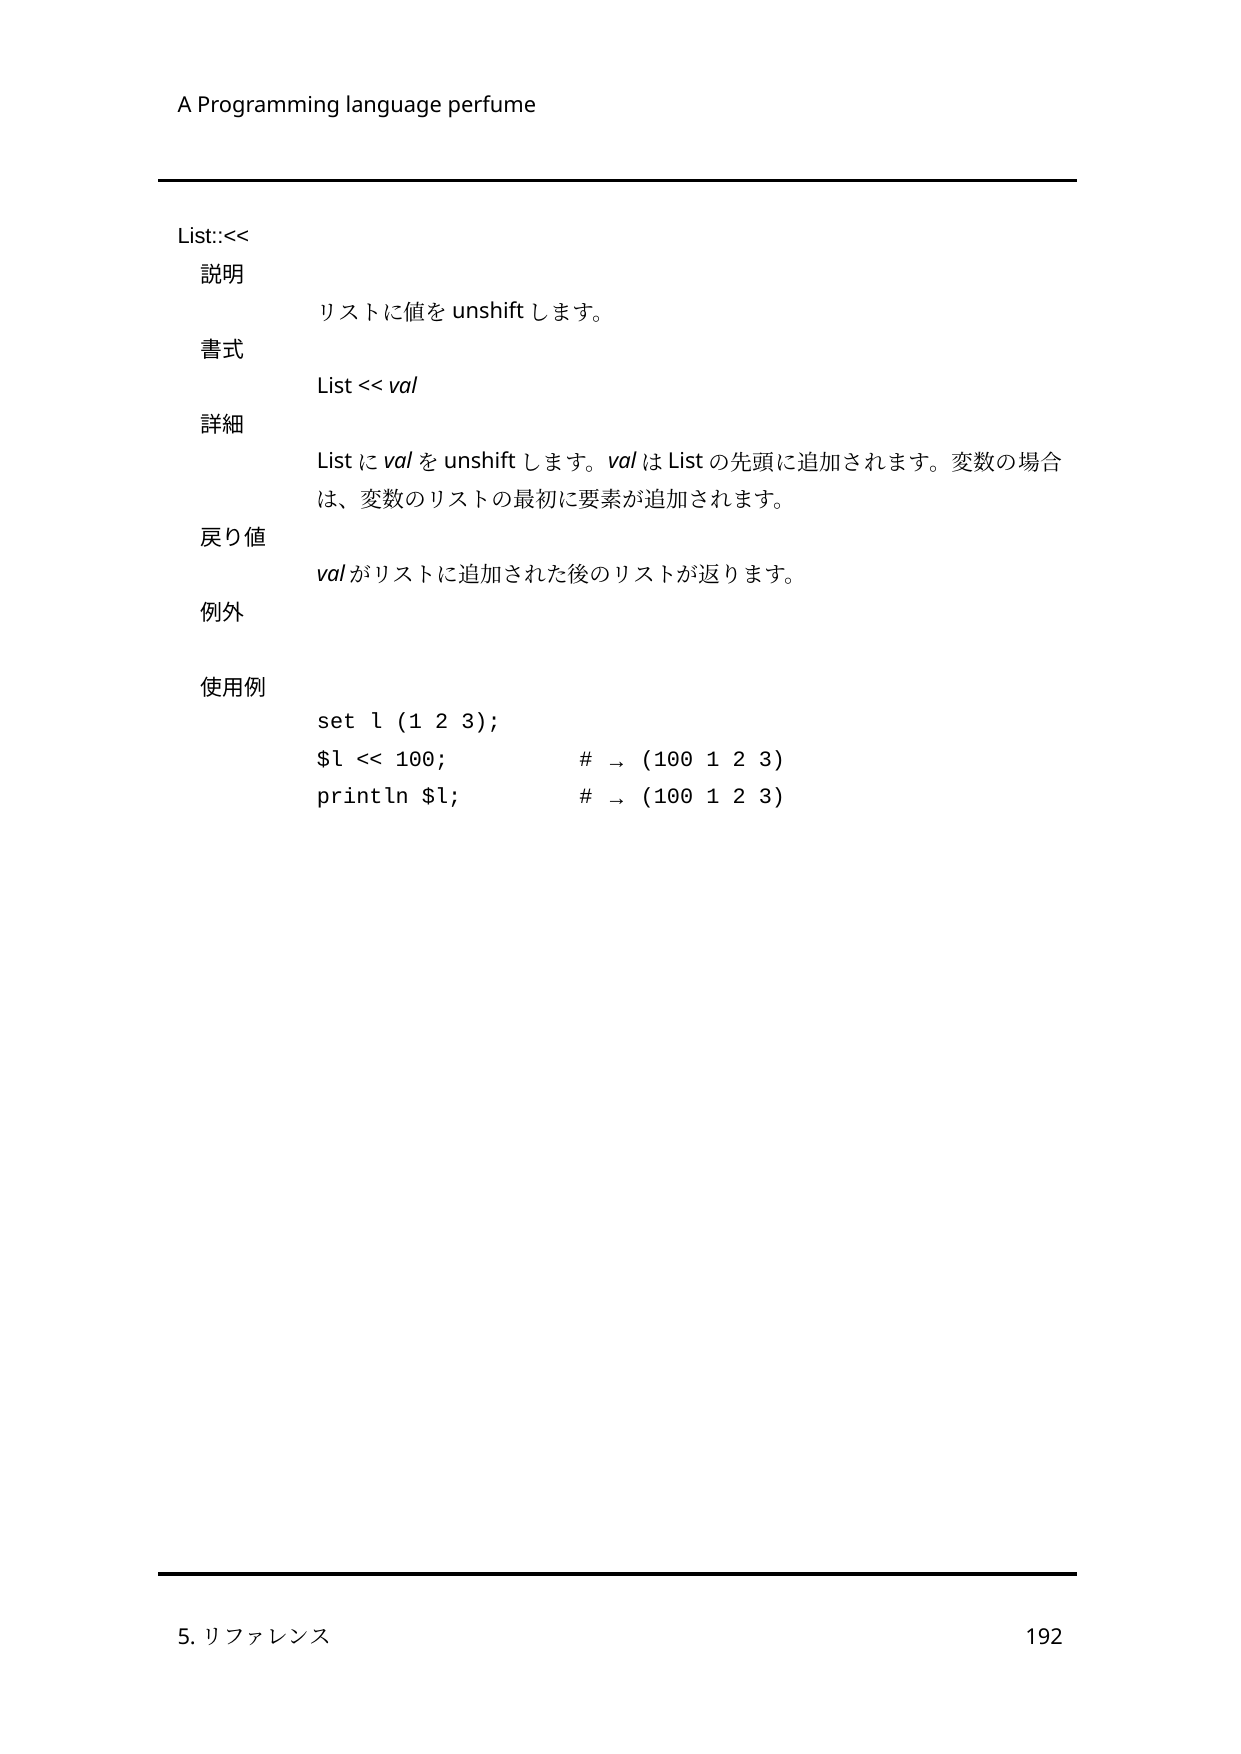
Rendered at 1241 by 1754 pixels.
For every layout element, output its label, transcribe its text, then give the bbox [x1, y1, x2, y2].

table_cell valがリストに追加された後のリストが返ります。 [317, 517, 1063, 592]
table_cell 戻り値 [200, 517, 317, 592]
table_cell 使用例 [200, 667, 317, 817]
table_header リストに値をunshiftします。 [317, 254, 1063, 329]
table_header 説明 [200, 254, 317, 329]
table_cell [317, 592, 1063, 667]
table_cell List << val [317, 329, 1063, 404]
subtitle List::<< [177, 217, 1063, 254]
table_cell 詳細 [200, 404, 317, 517]
table_cell Listにvalをunshiftします。valはListの先頭に追加されます。変数の場合は、変数のリストの最初に要素が追加されます。 [317, 404, 1063, 517]
table_cell 例外 [200, 592, 317, 667]
table_cell set l (1 2 3); $l << 100; # → (100 1 2 3) println $l; # → (100 1 2 3) [317, 667, 1063, 817]
table_cell 書式 [200, 329, 317, 404]
